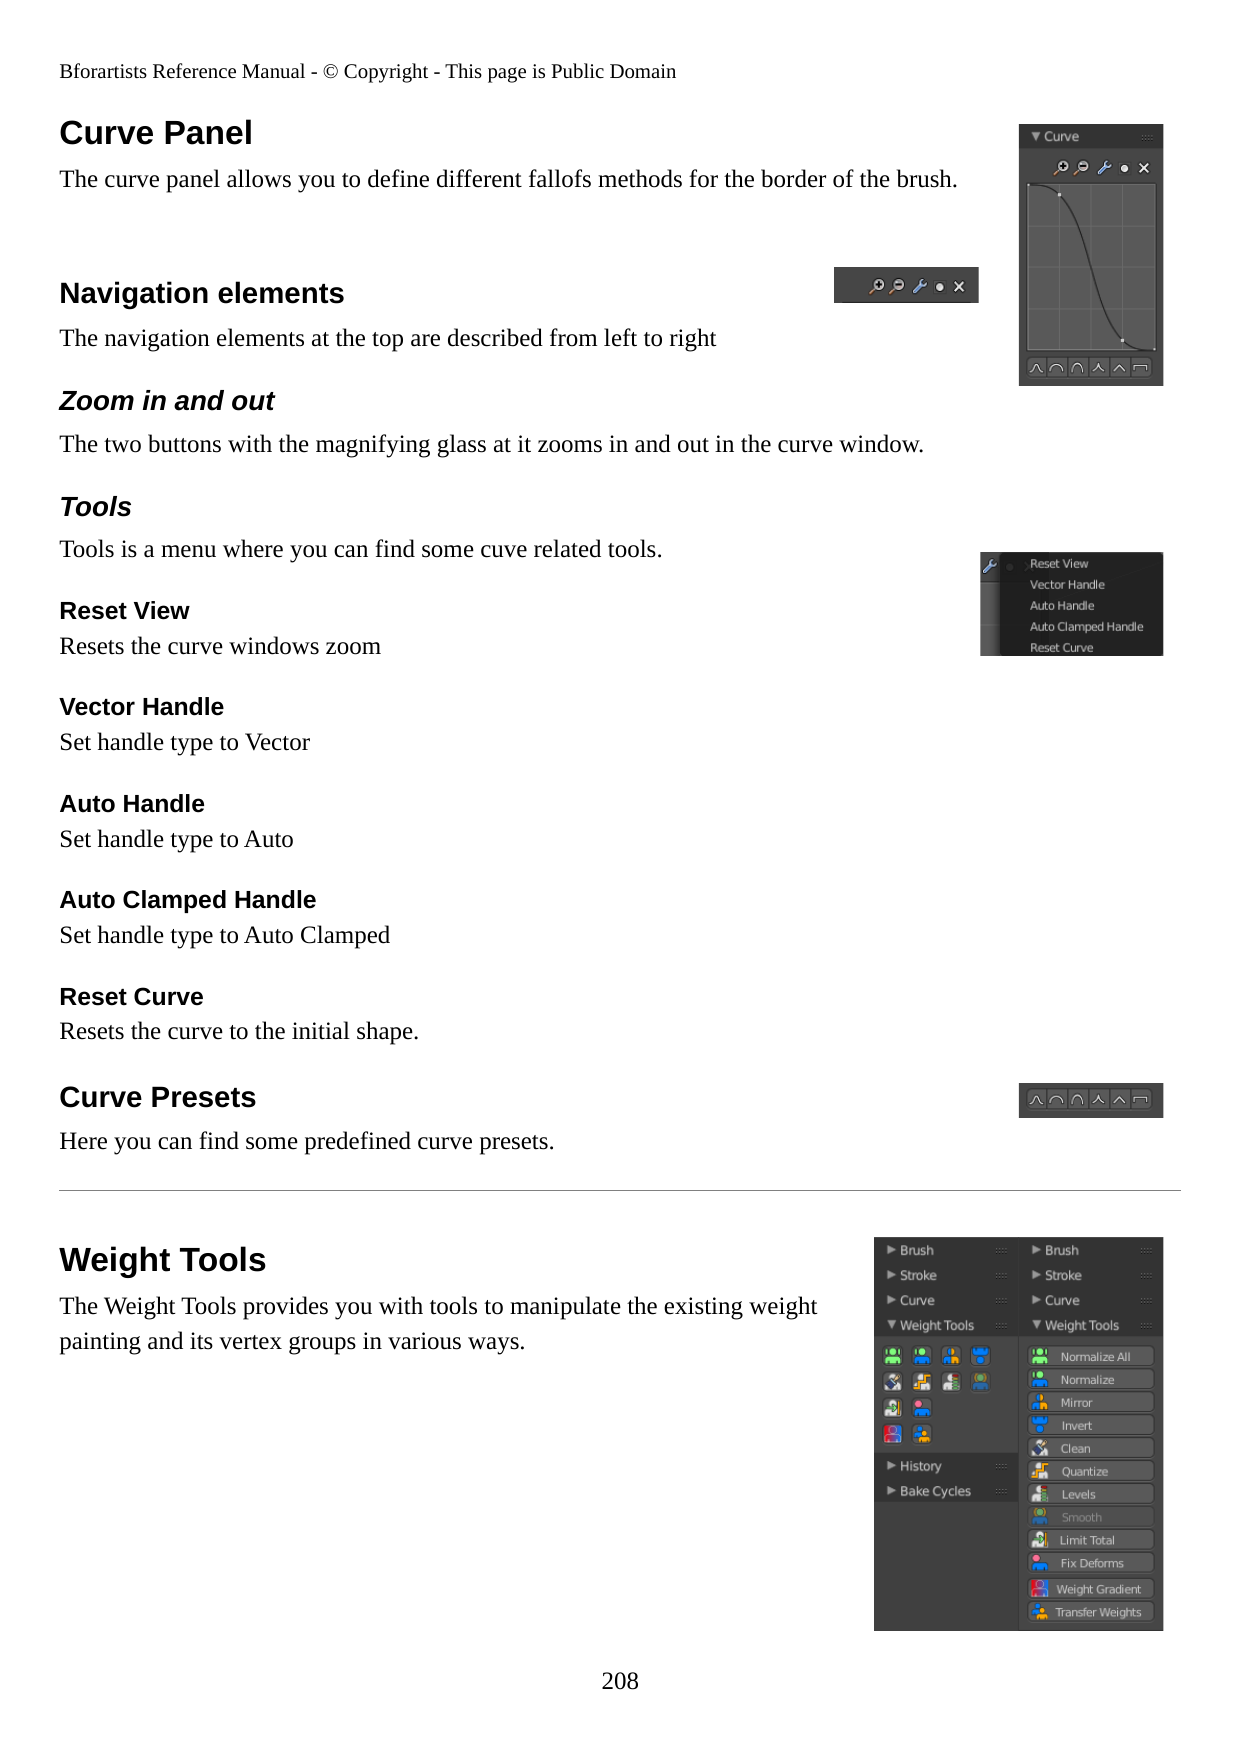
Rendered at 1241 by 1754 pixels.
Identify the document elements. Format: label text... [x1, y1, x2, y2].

text The curve panel allows you to define different fallofs methods for the border of the brush. [59, 164, 1018, 192]
subtitle Vector Handle [59, 692, 1181, 721]
subtitle [1164, 276, 1181, 310]
subtitle Zoom in and out [59, 384, 1181, 416]
picture [1018, 124, 1164, 386]
text The navigation elements at the top are described from left to right [59, 323, 1018, 351]
text Set handle type to Vector [59, 727, 1181, 756]
subtitle Curve Presets [59, 1080, 1181, 1114]
subtitle Auto Clamped Handle [59, 885, 1181, 914]
subtitle Auto Handle [59, 789, 1181, 817]
text The Weight Tools provides you with tools to manipulate the existing weight painting and its vertex groups in various ways. [59, 1291, 874, 1355]
picture [834, 267, 979, 303]
picture [874, 1237, 1164, 1631]
subtitle [1164, 596, 1181, 625]
text Resets the curve to the initial shape. [59, 1016, 1181, 1045]
subtitle Reset Curve [59, 982, 1181, 1010]
subtitle Tools [59, 490, 1181, 522]
subtitle Weight Tools [59, 1240, 874, 1279]
subtitle Curve Panel [59, 113, 1181, 151]
picture [980, 552, 1164, 656]
subtitle [1164, 1240, 1181, 1279]
text Set handle type to Auto [59, 824, 1181, 852]
text Resets the curve windows zoom [59, 631, 1181, 660]
picture [1018, 1083, 1164, 1118]
text Here you can find some predefined curve presets. [59, 1126, 1181, 1155]
text The two buttons with the magnifying glass at it zooms in and out in the curve window. [59, 429, 1181, 457]
text Set handle type to Auto Clamped [59, 920, 1181, 949]
subtitle Navigation elements [59, 276, 1018, 310]
subtitle Reset View [59, 596, 980, 625]
text Tools is a menu where you can find some cuve related tools. [59, 534, 1181, 563]
